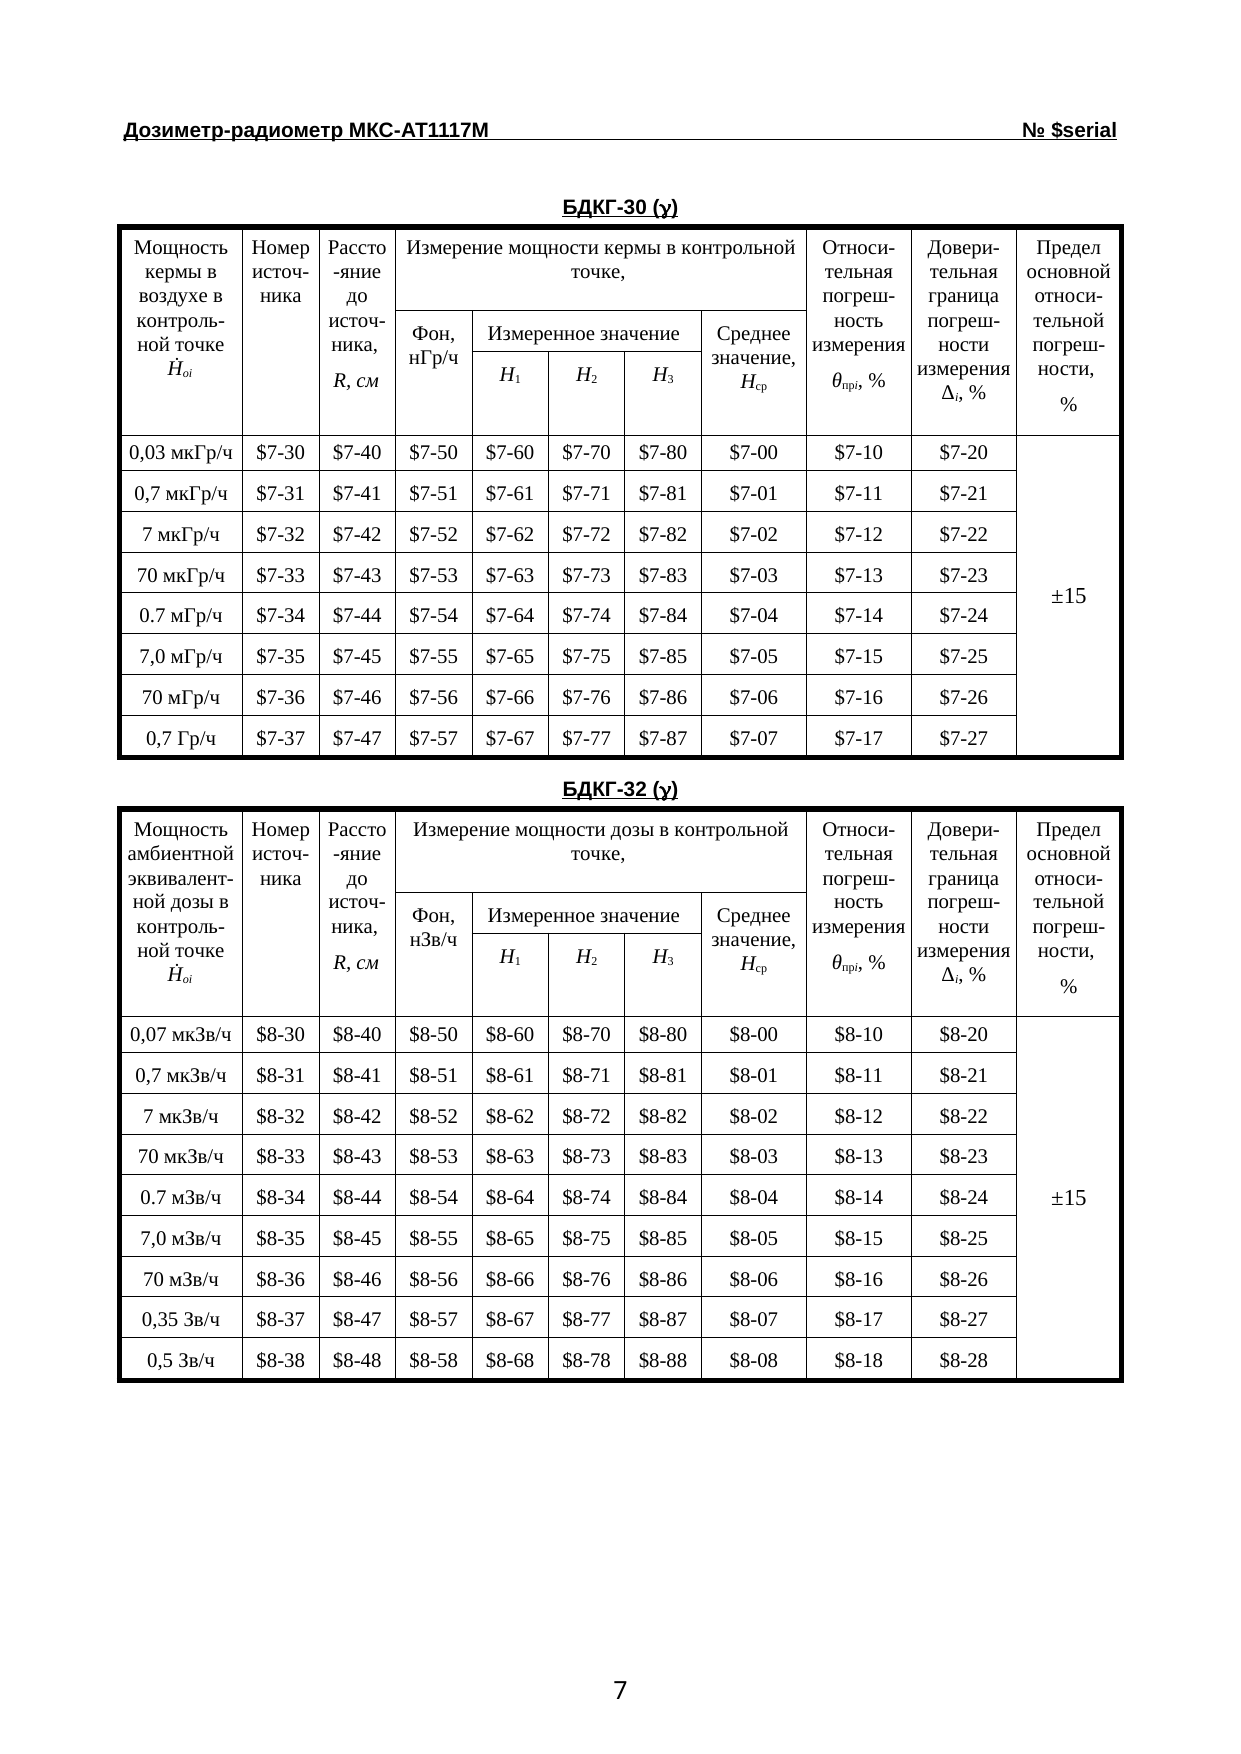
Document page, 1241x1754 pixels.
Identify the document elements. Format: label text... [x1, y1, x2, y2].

table_cell $8-38 [243, 1338, 319, 1378]
table_cell $8-30 [243, 1017, 319, 1052]
table_cell $7-81 [625, 471, 701, 511]
table_cell $8-64 [473, 1175, 548, 1215]
table_cell $8-72 [549, 1094, 624, 1133]
table_cell $7-83 [625, 553, 701, 592]
table_cell $7-74 [549, 593, 624, 633]
table_cell Номер источ-ника [243, 812, 319, 1016]
table_cell $7-57 [396, 716, 472, 755]
table_cell $7-87 [625, 716, 701, 755]
table_cell $8-24 [912, 1175, 1016, 1215]
table_cell $8-20 [912, 1017, 1016, 1052]
table_cell $8-55 [396, 1216, 472, 1256]
table_cell $8-37 [243, 1297, 319, 1337]
table_cell $8-14 [807, 1175, 911, 1215]
table_cell $7-16 [807, 675, 911, 714]
table_cell $7-11 [807, 471, 911, 511]
table_cell $7-04 [702, 593, 806, 633]
table_header БДКГ-30 () [119, 179, 1121, 224]
table_cell $7-67 [473, 716, 548, 755]
table_cell $8-52 [396, 1094, 472, 1133]
table_cell $7-03 [702, 553, 806, 592]
table_cell $8-88 [625, 1338, 701, 1378]
table_cell $8-32 [243, 1094, 319, 1133]
table_cell $7-30 [243, 436, 319, 470]
table_cell $7-71 [549, 471, 624, 511]
table_cell $8-71 [549, 1053, 624, 1093]
table_cell $7-50 [396, 436, 472, 470]
table_cell $7-47 [320, 716, 395, 755]
table_cell $8-50 [396, 1017, 472, 1052]
table_cell $8-05 [702, 1216, 806, 1256]
table_cell Среднее значение, Hср [702, 311, 806, 434]
table_cell $8-22 [912, 1094, 1016, 1133]
table_cell $7-25 [912, 634, 1016, 674]
table_cell $7-40 [320, 436, 395, 470]
table_cell $8-25 [912, 1216, 1016, 1256]
table_cell Довери-тельная граница погреш-ности измерения Δi, % [912, 230, 1016, 434]
table_cell $8-68 [473, 1338, 548, 1378]
table_cell H1 [473, 934, 548, 1016]
table_cell Измерение мощности кермы в контрольной точке, [396, 230, 806, 310]
table_cell $7-51 [396, 471, 472, 511]
table_cell $7-37 [243, 716, 319, 755]
table_cell $7-35 [243, 634, 319, 674]
table_cell Предел основной относи-тельной погреш-ности, % [1017, 812, 1119, 1016]
table_cell $7-60 [473, 436, 548, 470]
table_cell $8-11 [807, 1053, 911, 1093]
table_cell $7-17 [807, 716, 911, 755]
table_cell $7-45 [320, 634, 395, 674]
table_cell $8-42 [320, 1094, 395, 1133]
table_cell $7-56 [396, 675, 472, 714]
table_cell $8-58 [396, 1338, 472, 1378]
table_cell $7-01 [702, 471, 806, 511]
table_cell 70 мГр/ч [122, 675, 242, 714]
table_cell $8-28 [912, 1338, 1016, 1378]
table_cell $8-74 [549, 1175, 624, 1215]
table_cell $8-82 [625, 1094, 701, 1133]
table_cell 70 мкЗв/ч [122, 1135, 242, 1174]
table_cell 7 мкГр/ч [122, 512, 242, 552]
table_cell $7-76 [549, 675, 624, 714]
table_cell $7-61 [473, 471, 548, 511]
table_cell $7-14 [807, 593, 911, 633]
table_cell $8-70 [549, 1017, 624, 1052]
table_cell $7-63 [473, 553, 548, 592]
table_cell Мощность амбиентной эквивалент-ной дозы в контроль-ной точке Ḣoi [122, 812, 242, 1016]
table_cell $8-81 [625, 1053, 701, 1093]
table_cell $7-27 [912, 716, 1016, 755]
table_cell $7-05 [702, 634, 806, 674]
table_cell $7-36 [243, 675, 319, 714]
table_cell $7-66 [473, 675, 548, 714]
table_cell $7-80 [625, 436, 701, 470]
table_cell $8-66 [473, 1257, 548, 1296]
table_cell H2 [549, 934, 624, 1016]
table_cell $8-07 [702, 1297, 806, 1337]
table_cell $8-46 [320, 1257, 395, 1296]
table_cell $7-07 [702, 716, 806, 755]
table_cell $7-82 [625, 512, 701, 552]
table_cell 0,7 мкГр/ч [122, 471, 242, 511]
table_cell Мощность кермы в воздухе в контроль-ной точке Ḣoi [122, 230, 242, 434]
table_cell $8-44 [320, 1175, 395, 1215]
table_cell $8-33 [243, 1135, 319, 1174]
table_cell $8-87 [625, 1297, 701, 1337]
table_cell $7-13 [807, 553, 911, 592]
table_cell $7-42 [320, 512, 395, 552]
table_cell Предел основной относи-тельной погреш-ности, % [1017, 230, 1119, 434]
table_cell 0,7 Гр/ч [122, 716, 242, 755]
table_cell $8-13 [807, 1135, 911, 1174]
table_cell 0,5 Зв/ч [122, 1338, 242, 1378]
table_cell $7-31 [243, 471, 319, 511]
table_cell $8-77 [549, 1297, 624, 1337]
table_cell Измеренное значение [473, 893, 701, 933]
table_cell $8-08 [702, 1338, 806, 1378]
table_cell $8-10 [807, 1017, 911, 1052]
table_cell $7-54 [396, 593, 472, 633]
table_cell $8-00 [702, 1017, 806, 1052]
table_cell $7-24 [912, 593, 1016, 633]
table_cell $8-60 [473, 1017, 548, 1052]
table_cell $8-40 [320, 1017, 395, 1052]
table_cell 0.7 мГр/ч [122, 593, 242, 633]
table_cell $7-06 [702, 675, 806, 714]
table_cell 0,07 мкЗв/ч [122, 1017, 242, 1052]
table_cell $8-04 [702, 1175, 806, 1215]
table_cell $8-36 [243, 1257, 319, 1296]
table_cell 7 мкЗв/ч [122, 1094, 242, 1133]
table_cell Довери-тельная граница погреш-ности измерения Δi, % [912, 812, 1016, 1016]
table_cell $8-41 [320, 1053, 395, 1093]
table_cell $7-84 [625, 593, 701, 633]
table_cell $8-56 [396, 1257, 472, 1296]
table_cell $8-63 [473, 1135, 548, 1174]
table_cell 0.7 мЗв/ч [122, 1175, 242, 1215]
table_cell $8-35 [243, 1216, 319, 1256]
table_cell Относи-тельная погреш-ность измерения θпрi, % [807, 812, 911, 1016]
table_cell $8-02 [702, 1094, 806, 1133]
table_cell Фон, нГр/ч [396, 311, 472, 434]
table_cell Рассто-яние до источ-ника, R, см [320, 230, 395, 434]
table_cell $8-76 [549, 1257, 624, 1296]
table_cell $8-86 [625, 1257, 701, 1296]
table_cell $8-18 [807, 1338, 911, 1378]
table_cell $8-23 [912, 1135, 1016, 1174]
table_cell 7,0 мГр/ч [122, 634, 242, 674]
table_cell 0,03 мкГр/ч [122, 436, 242, 470]
table_header БДКГ-32 () [119, 760, 1121, 806]
table_cell $8-47 [320, 1297, 395, 1337]
table_cell $8-54 [396, 1175, 472, 1215]
table_cell $7-22 [912, 512, 1016, 552]
table_cell $7-44 [320, 593, 395, 633]
table_cell $8-21 [912, 1053, 1016, 1093]
table_cell $8-84 [625, 1175, 701, 1215]
table_cell 70 мкГр/ч [122, 553, 242, 592]
table_cell $7-86 [625, 675, 701, 714]
table_cell $8-75 [549, 1216, 624, 1256]
table_cell 70 мЗв/ч [122, 1257, 242, 1296]
table_cell $7-65 [473, 634, 548, 674]
table_cell $8-53 [396, 1135, 472, 1174]
table_cell $7-21 [912, 471, 1016, 511]
table_cell Номер источ-ника [243, 230, 319, 434]
table_cell $8-57 [396, 1297, 472, 1337]
table_cell H1 [473, 352, 548, 434]
table_cell $8-31 [243, 1053, 319, 1093]
table_cell $8-01 [702, 1053, 806, 1093]
table_cell $7-70 [549, 436, 624, 470]
table_cell $8-48 [320, 1338, 395, 1378]
table_cell 0,35 Зв/ч [122, 1297, 242, 1337]
table_cell $8-15 [807, 1216, 911, 1256]
table_cell $8-65 [473, 1216, 548, 1256]
table_cell $7-26 [912, 675, 1016, 714]
table_cell $8-26 [912, 1257, 1016, 1296]
table_cell $8-51 [396, 1053, 472, 1093]
table_cell ±15 [1017, 1017, 1119, 1378]
table_cell $7-53 [396, 553, 472, 592]
table_cell $7-12 [807, 512, 911, 552]
table_cell Рассто-яние до источ-ника, R, см [320, 812, 395, 1016]
table_cell $7-15 [807, 634, 911, 674]
table_cell $7-43 [320, 553, 395, 592]
table_cell $8-67 [473, 1297, 548, 1337]
table_cell $7-77 [549, 716, 624, 755]
table_cell $8-16 [807, 1257, 911, 1296]
table_cell $7-85 [625, 634, 701, 674]
table_cell Фон, нЗв/ч [396, 893, 472, 1016]
table_cell $8-12 [807, 1094, 911, 1133]
table_cell Среднее значение, Hср [702, 893, 806, 1016]
table_cell 0,7 мкЗв/ч [122, 1053, 242, 1093]
table_cell $7-10 [807, 436, 911, 470]
table_cell $7-55 [396, 634, 472, 674]
table_cell $8-85 [625, 1216, 701, 1256]
table_cell Измеренное значение [473, 311, 701, 351]
table_cell H3 [625, 352, 701, 434]
table_cell 7,0 мЗв/ч [122, 1216, 242, 1256]
table_cell $8-43 [320, 1135, 395, 1174]
table_cell $7-34 [243, 593, 319, 633]
table_cell $7-62 [473, 512, 548, 552]
table_cell $8-45 [320, 1216, 395, 1256]
table_cell $7-23 [912, 553, 1016, 592]
table_cell $7-00 [702, 436, 806, 470]
table_cell $8-61 [473, 1053, 548, 1093]
table_cell $8-73 [549, 1135, 624, 1174]
table_cell $8-27 [912, 1297, 1016, 1337]
table_cell $8-34 [243, 1175, 319, 1215]
table_cell $7-32 [243, 512, 319, 552]
table_cell $7-52 [396, 512, 472, 552]
table_cell $7-33 [243, 553, 319, 592]
table_cell H2 [549, 352, 624, 434]
table_cell $7-75 [549, 634, 624, 674]
table_cell $8-17 [807, 1297, 911, 1337]
table_cell $7-64 [473, 593, 548, 633]
table_cell ±15 [1017, 436, 1119, 755]
table_cell Относи-тельная погреш-ность измерения θпрi, % [807, 230, 911, 434]
table_cell $7-41 [320, 471, 395, 511]
table_cell $7-72 [549, 512, 624, 552]
table_cell $8-78 [549, 1338, 624, 1378]
table_cell $7-73 [549, 553, 624, 592]
table_cell Измерение мощности дозы в контрольной точке, [396, 812, 806, 892]
table_cell $7-20 [912, 436, 1016, 470]
table_cell H3 [625, 934, 701, 1016]
table_cell $8-06 [702, 1257, 806, 1296]
table_cell $7-46 [320, 675, 395, 714]
table_cell $8-83 [625, 1135, 701, 1174]
table_cell $8-80 [625, 1017, 701, 1052]
table_cell $8-62 [473, 1094, 548, 1133]
table_cell $8-03 [702, 1135, 806, 1174]
table_cell $7-02 [702, 512, 806, 552]
